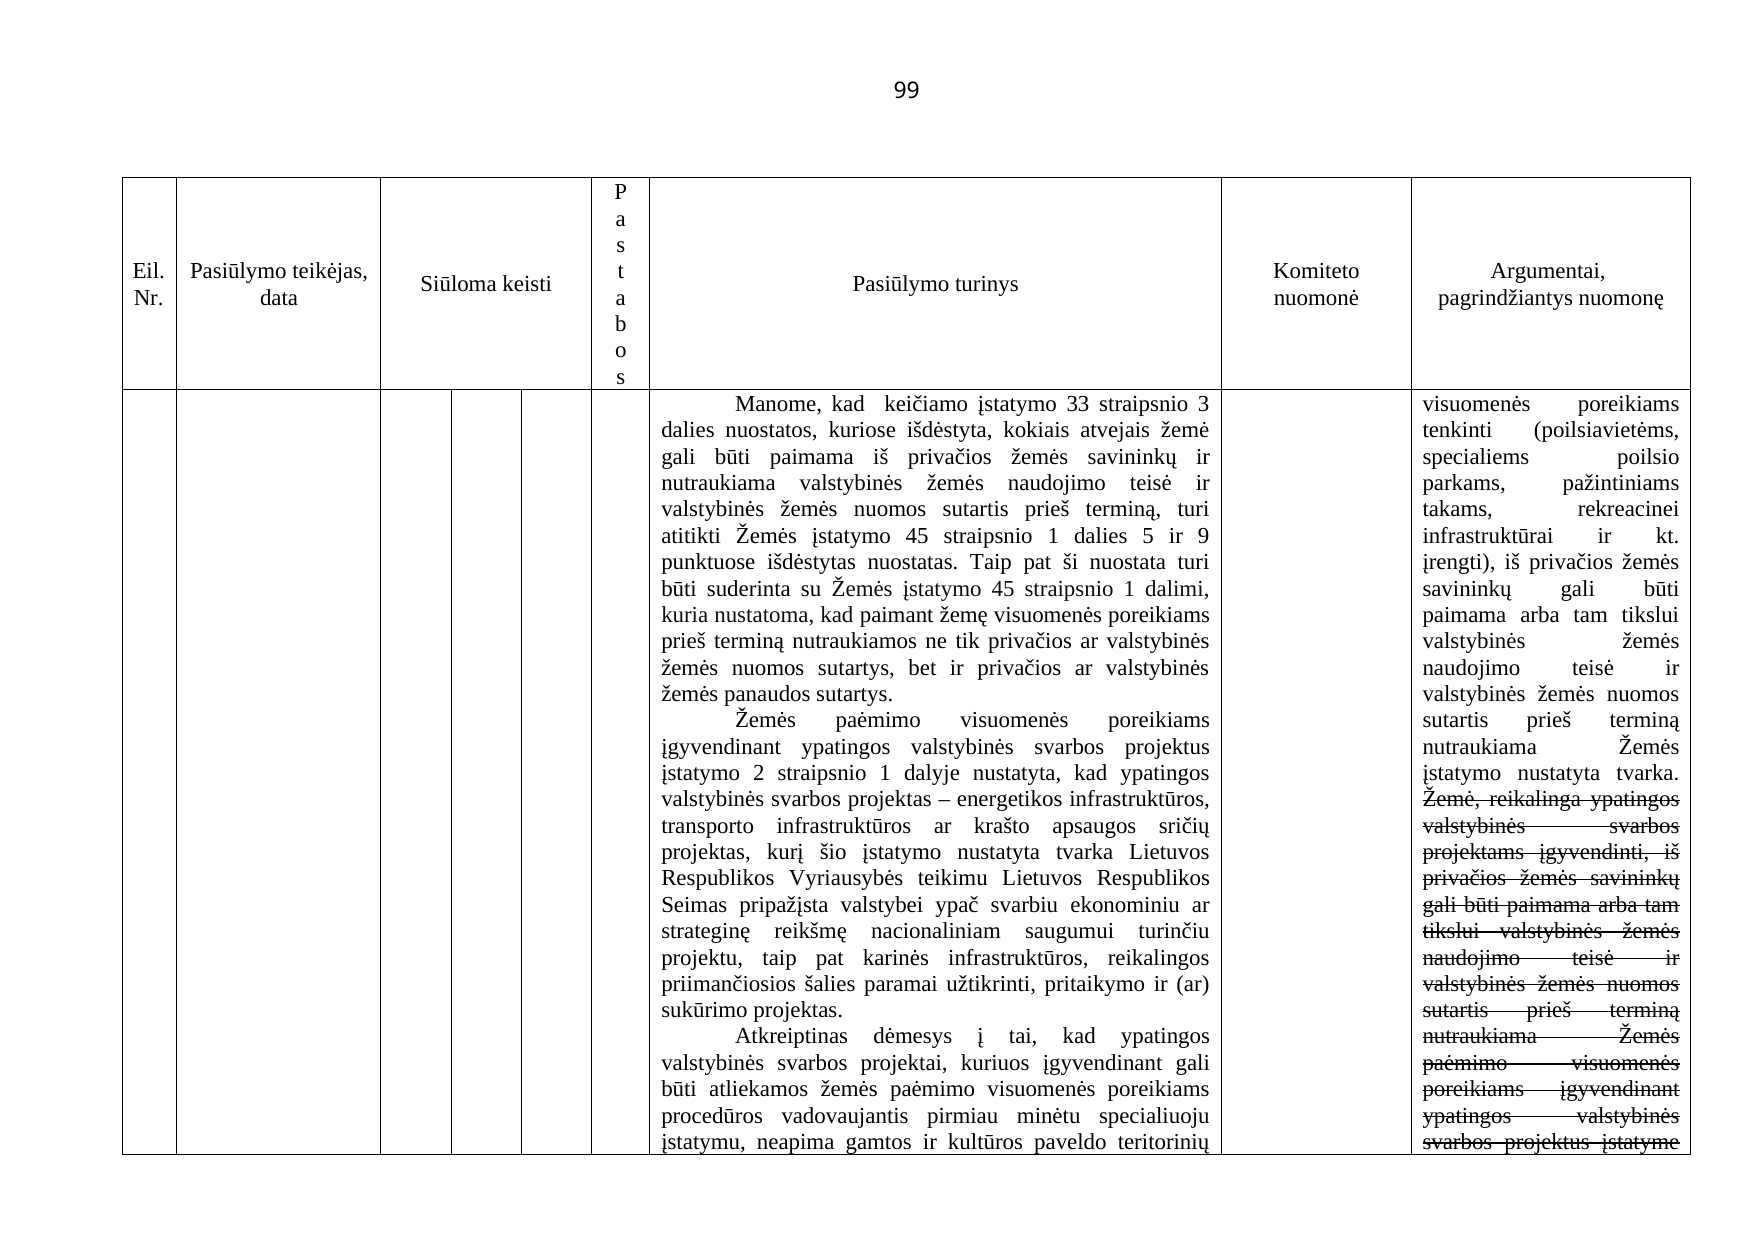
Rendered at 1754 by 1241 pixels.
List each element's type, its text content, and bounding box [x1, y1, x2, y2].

table_cell Manome, kad keičiamo įstatymo 33 straipsnio 3 dalies nuostatos, kuriose išdėstyta, kokiais atvejais žemė gali būti paimama iš privačios žemės savininkų ir nutraukiama valstybinės žemės naudojimo teisė ir valstybinės žemės nuomos sutartis prieš terminą, turi atitikti Žemės įstatymo 45 straipsnio 1 dalies 5 ir 9 punktuose išdėstytas nuostatas. Taip pat ši nuostata turi būti suderinta su Žemės įstatymo 45 straipsnio 1 dalimi, kuria nustatoma, kad paimant žemę visuomenės poreikiams prieš terminą nutraukiamos ne tik privačios ar valstybinės žemės nuomos sutartys, bet ir privačios ar valstybinės žemės panaudos sutartys. Žemės paėmimo visuomenės poreikiams įgyvendinant ypatingos valstybinės svarbos projektus įstatymo 2 straipsnio 1 dalyje nustatyta, kad ypatingos valstybinės svarbos projektas – energetikos infrastruktūros, transporto infrastruktūros ar krašto apsaugos sričių projektas, kurį šio įstatymo nustatyta tvarka Lietuvos Respublikos Vyriausybės teikimu Lietuvos Respublikos Seimas pripažįsta valstybei ypač svarbiu ekonominiu ar strateginę reikšmę nacionaliniam saugumui turinčiu projektu, taip pat karinės infrastruktūros, reikalingos priimančiosios šalies paramai užtikrinti, pritaikymo ir (ar) sukūrimo projektas. Atkreiptinas dėmesys į tai, kad ypatingos valstybinės svarbos projektai, kuriuos įgyvendinant gali būti atliekamos žemės paėmimo visuomenės poreikiams procedūros vadovaujantis pirmiau minėtu specialiuoju įstatymu, neapima gamtos ir kultūros paveldo teritorinių [650, 390, 1221, 1154]
table_cell [592, 390, 649, 1154]
table_header Komiteto nuomonė [1222, 178, 1411, 389]
table_header Pasiūlymo teikėjas, data [177, 178, 380, 389]
table_header Eil. Nr. [123, 178, 176, 389]
table_cell [452, 390, 521, 1154]
table_cell [381, 390, 451, 1154]
table_cell visuomenės poreikiams tenkinti (poilsiavietėms, specialiems poilsio parkams, pažintiniams takams, rekreacinei infrastruktūrai ir kt. įrengti), iš privačios žemės savininkų gali būti paimama arba tam tikslui valstybinės žemės naudojimo teisė ir valstybinės žemės nuomos sutartis prieš terminą nutraukiama Žemės įstatymo nustatyta tvarka. Žemė, reikalinga ypatingos valstybinės svarbos projektams įgyvendinti, iš privačios žemės savininkų gali būti paimama arba tam tikslui valstybinės žemės naudojimo teisė ir valstybinės žemės nuomos sutartis prieš terminą nutraukiama Žemės paėmimo visuomenės poreikiams įgyvendinant ypatingos valstybinės svarbos projektus įstatyme [1412, 390, 1690, 1154]
table_cell [123, 390, 176, 1154]
table_header Argumentai, pagrindžiantys nuomonę [1412, 178, 1690, 389]
table_cell [1222, 390, 1411, 1154]
table_header Pastabos [592, 178, 649, 389]
table_cell [522, 390, 591, 1154]
table_header Pasiūlymo turinys [650, 178, 1221, 389]
table_header Siūloma keisti [381, 178, 591, 389]
table_cell [177, 390, 380, 1154]
